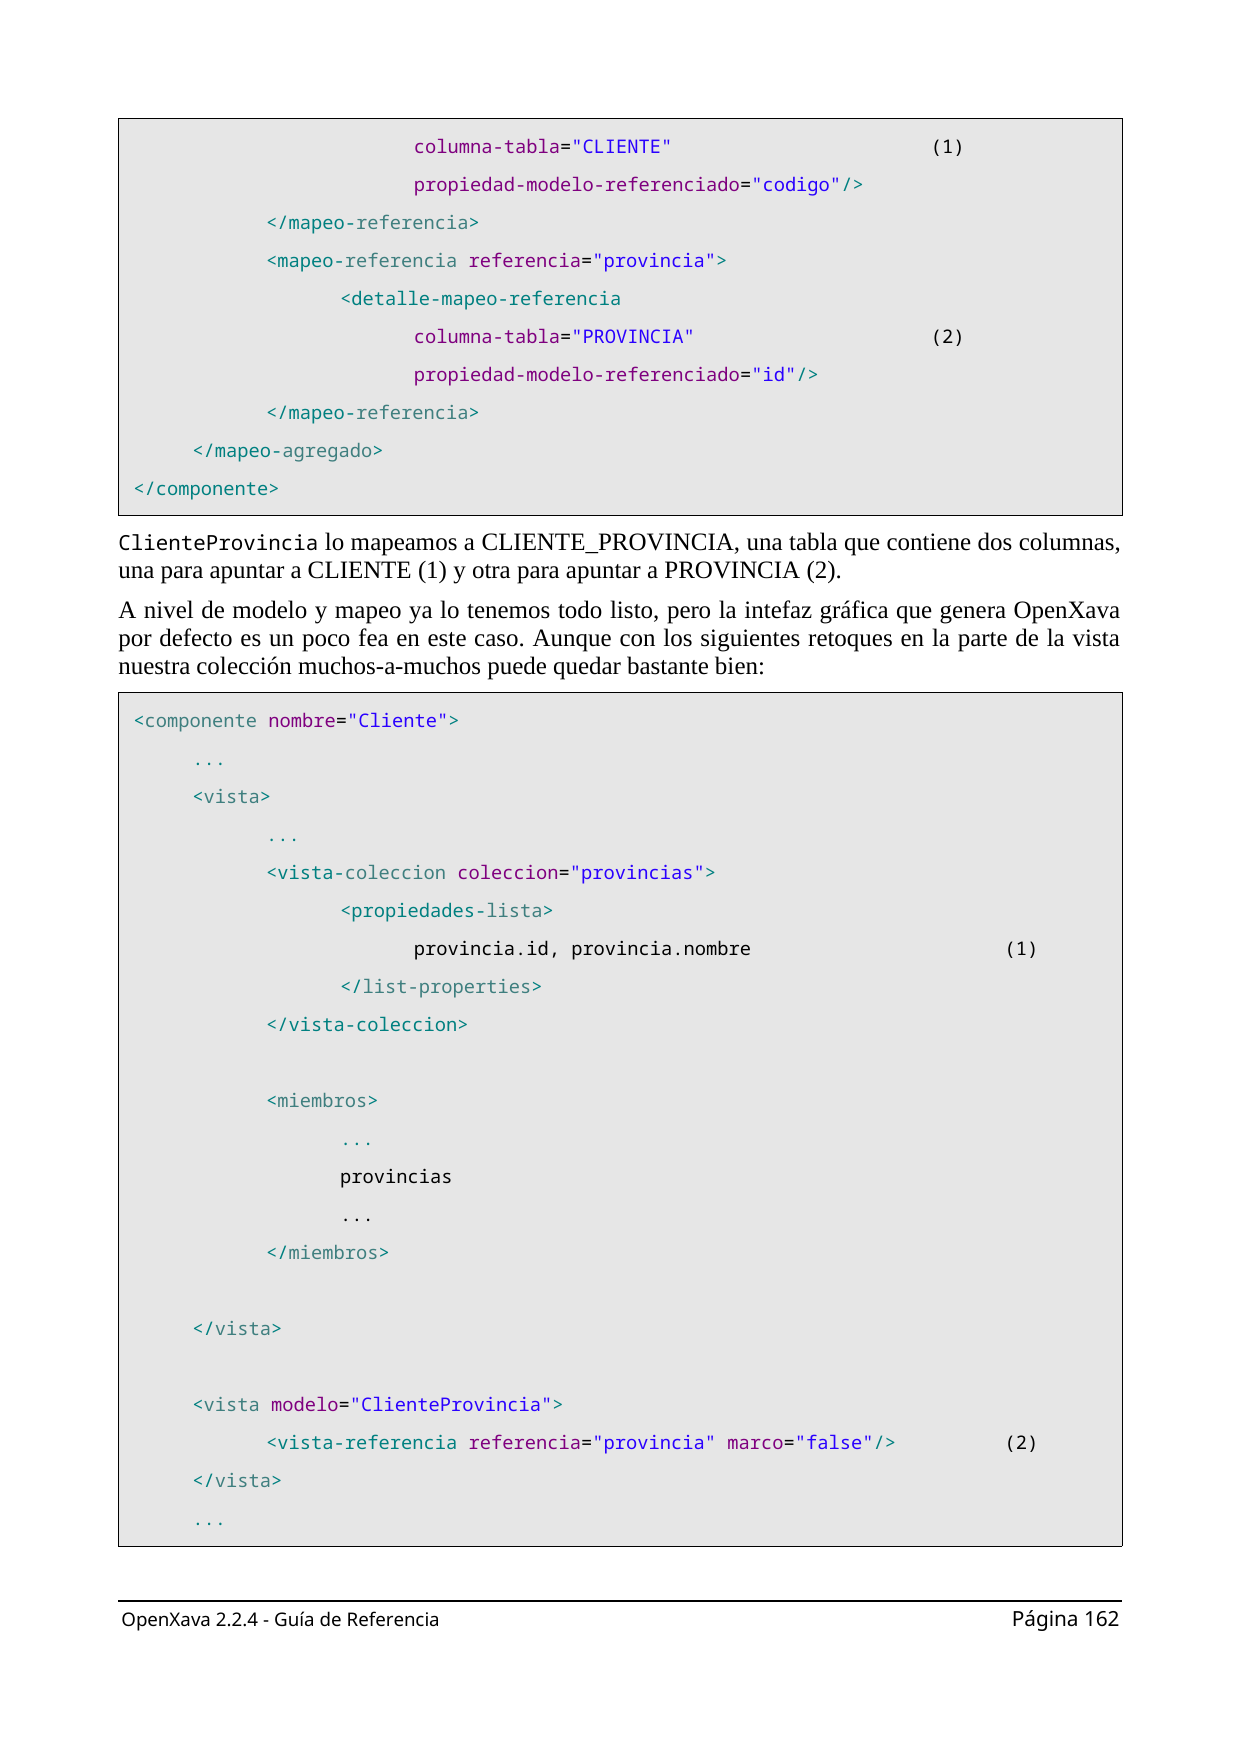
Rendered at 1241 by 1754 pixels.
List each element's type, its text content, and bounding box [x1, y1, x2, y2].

text </vista> [119, 1453, 1122, 1491]
text <detalle-mapeo-referencia [119, 270, 1122, 308]
text </list-properties> [119, 958, 1122, 996]
text </mapeo-agregado> [119, 422, 1122, 460]
text <vista-referencia referencia="provincia" marco="false"/> (2) [119, 1414, 1122, 1453]
text </vista> [119, 1301, 1122, 1338]
text columna-tabla="PROVINCIA" (2) [119, 308, 1122, 346]
text ... [119, 1491, 1122, 1546]
text columna-tabla="CLIENTE" (1) [119, 119, 1122, 156]
text provincias [119, 1148, 1122, 1186]
text propiedad-modelo-referenciado="codigo"/> [119, 156, 1122, 194]
text ... [119, 1186, 1122, 1224]
text propiedad-modelo-referenciado="id"/> [119, 346, 1122, 384]
text ... [119, 806, 1122, 844]
text <miembros> [119, 1072, 1122, 1110]
text </miembros> [119, 1224, 1122, 1262]
text ... [119, 1110, 1122, 1148]
text </componente> [119, 460, 1122, 515]
text <componente nombre="Cliente"> [119, 693, 1122, 730]
text <vista> [119, 768, 1122, 806]
text <vista-coleccion coleccion="provincias"> [119, 844, 1122, 882]
text <mapeo-referencia referencia="provincia"> [119, 232, 1122, 270]
text <propiedades-lista> [119, 882, 1122, 920]
text ClienteProvincia lo mapeamos a CLIENTE_PROVINCIA, una tabla que contiene dos columnas, una para apuntar a CLIENTE (1) y otra para apuntar a PROVINCIA (2). [118, 528, 1122, 584]
text ... [119, 730, 1122, 768]
text </mapeo-referencia> [119, 384, 1122, 422]
text A nivel de modelo y mapeo ya lo tenemos todo listo, pero la intefaz gráfica que genera OpenXava por defecto es un poco fea en este caso. Aunque con los siguientes retoques en la parte de la vista nuestra colección muchos-a-muchos puede quedar bastante bien: [118, 597, 1122, 680]
text <vista modelo="ClienteProvincia"> [119, 1377, 1122, 1414]
text provincia.id, provincia.nombre (1) [119, 920, 1122, 958]
text </mapeo-referencia> [119, 194, 1122, 232]
text </vista-coleccion> [119, 996, 1122, 1034]
